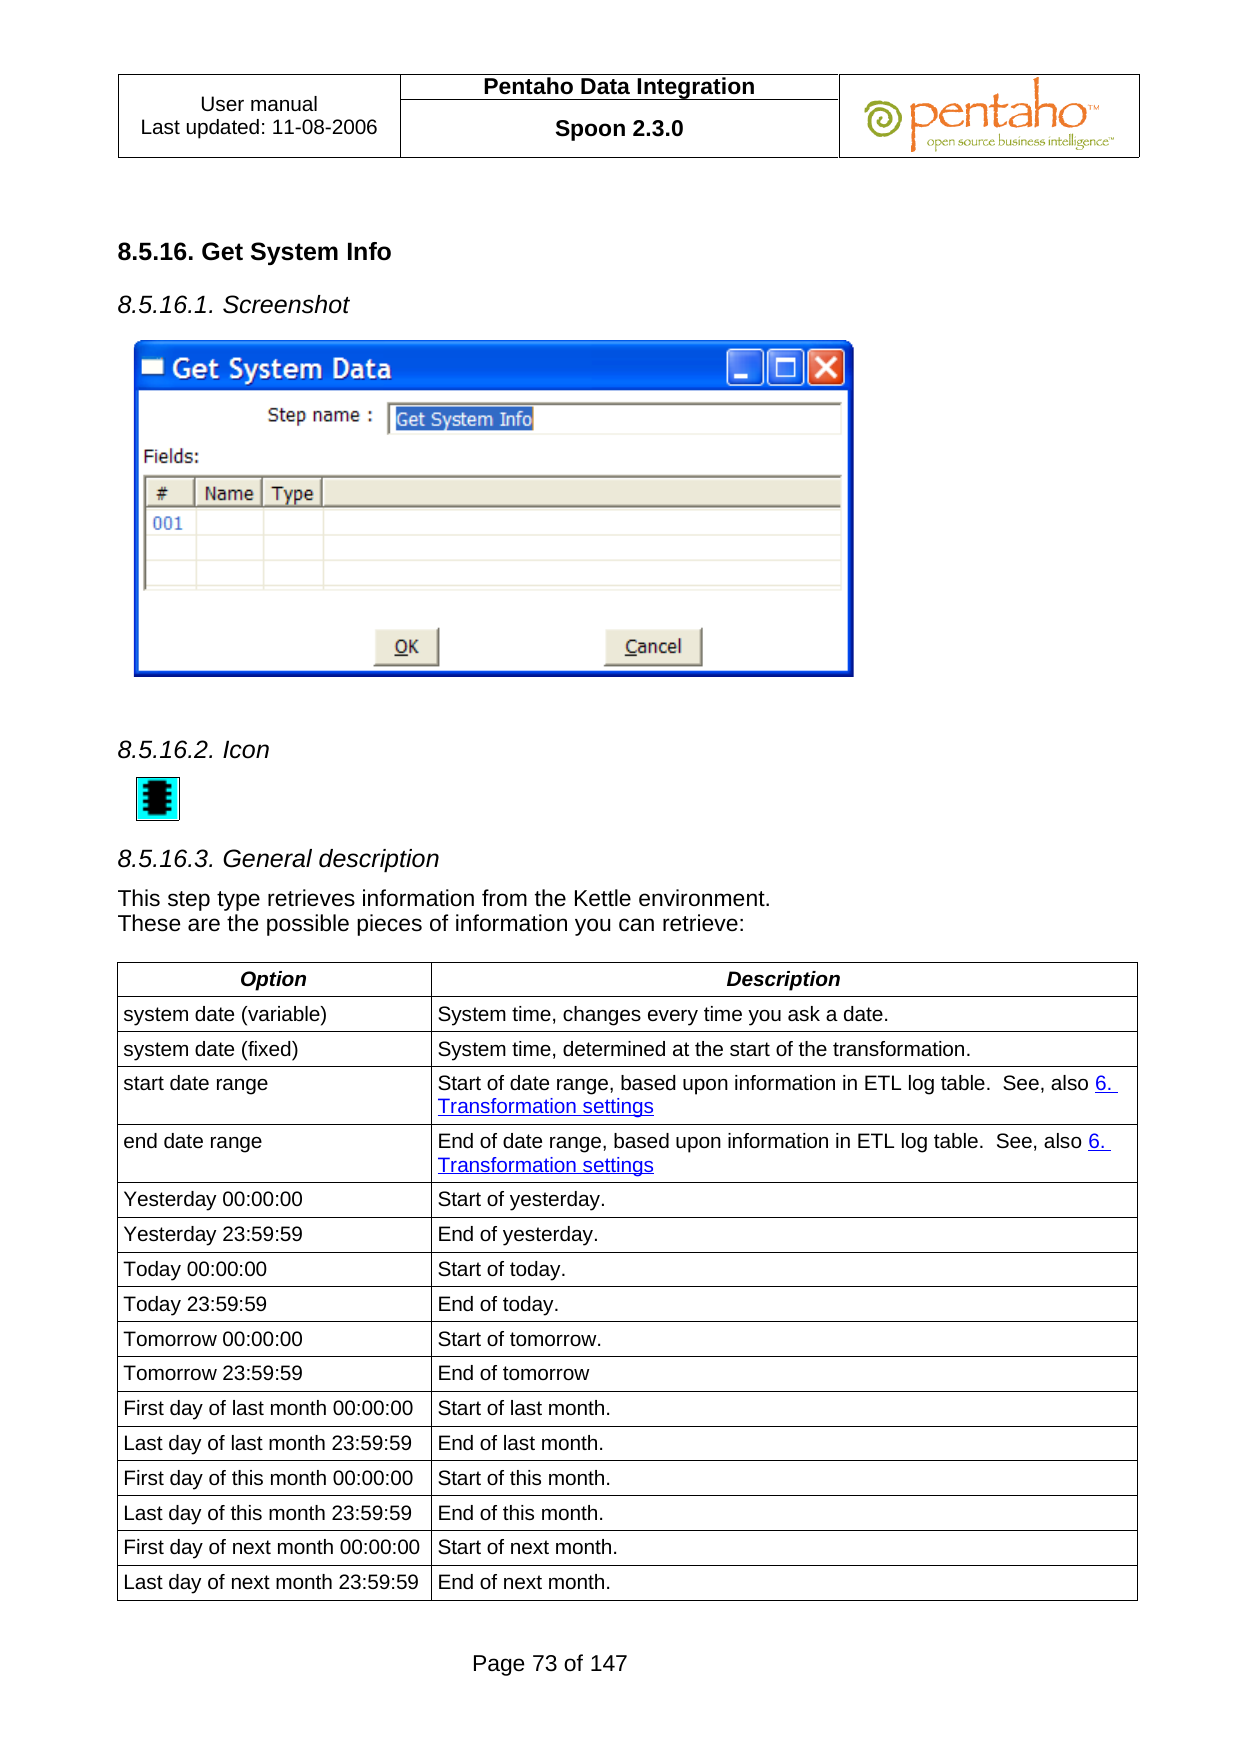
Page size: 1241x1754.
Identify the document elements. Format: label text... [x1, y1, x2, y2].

table_cell Start of yesterday. [432, 1183, 1137, 1217]
table_cell End of last month. [432, 1427, 1137, 1460]
text This step type retrieves information from the Kettle environment. [117, 885, 1137, 911]
table_cell End of yesterday. [432, 1218, 1137, 1252]
table_cell Start of this month. [432, 1461, 1137, 1495]
table_cell First day of last month 00:00:00 [118, 1392, 431, 1426]
table_cell start date range [118, 1067, 431, 1124]
table_cell Last day of last month 23:59:59 [118, 1427, 431, 1460]
table_cell Start of next month. [432, 1531, 1137, 1565]
table_header Description [432, 963, 1137, 996]
table_cell system date (fixed) [118, 1032, 431, 1066]
table_cell End of date range, based upon information in ETL log table. See, also 6. Transformation settings [432, 1125, 1137, 1182]
table_cell First day of next month 00:00:00 [118, 1531, 431, 1565]
subtitle General description [117, 845, 1137, 873]
table_cell Last day of this month 23:59:59 [118, 1496, 431, 1530]
table_cell Yesterday 00:00:00 [118, 1183, 431, 1217]
text These are the possible pieces of information you can retrieve: [117, 911, 1137, 936]
table_cell Yesterday 23:59:59 [118, 1218, 431, 1252]
table_cell Start of today. [432, 1253, 1137, 1286]
table_cell end date range [118, 1125, 431, 1182]
table_cell Start of last month. [432, 1392, 1137, 1426]
table_cell End of this month. [432, 1496, 1137, 1530]
table_cell System time, changes every time you ask a date. [432, 997, 1137, 1031]
table_header Option [118, 963, 431, 996]
table_cell Tomorrow 23:59:59 [118, 1357, 431, 1391]
table_cell End of tomorrow [432, 1357, 1137, 1391]
table_cell Today 00:00:00 [118, 1253, 431, 1286]
table_cell Start of tomorrow. [432, 1322, 1137, 1356]
table_cell End of today. [432, 1287, 1137, 1321]
subtitle Icon [117, 736, 1137, 764]
picture [133, 340, 854, 677]
table_cell End of next month. [432, 1566, 1137, 1600]
subtitle Screenshot [117, 291, 1137, 319]
table_cell System time, determined at the start of the transformation. [432, 1032, 1137, 1066]
subtitle Get System Info [117, 238, 1137, 266]
table_cell Start of date range, based upon information in ETL log table. See, also 6. Transformation settings [432, 1067, 1137, 1124]
table_cell Last day of next month 23:59:59 [118, 1566, 431, 1600]
table_cell First day of this month 00:00:00 [118, 1461, 431, 1495]
table_cell system date (variable) [118, 997, 431, 1031]
table_cell Tomorrow 00:00:00 [118, 1322, 431, 1356]
table_cell Today 23:59:59 [118, 1287, 431, 1321]
